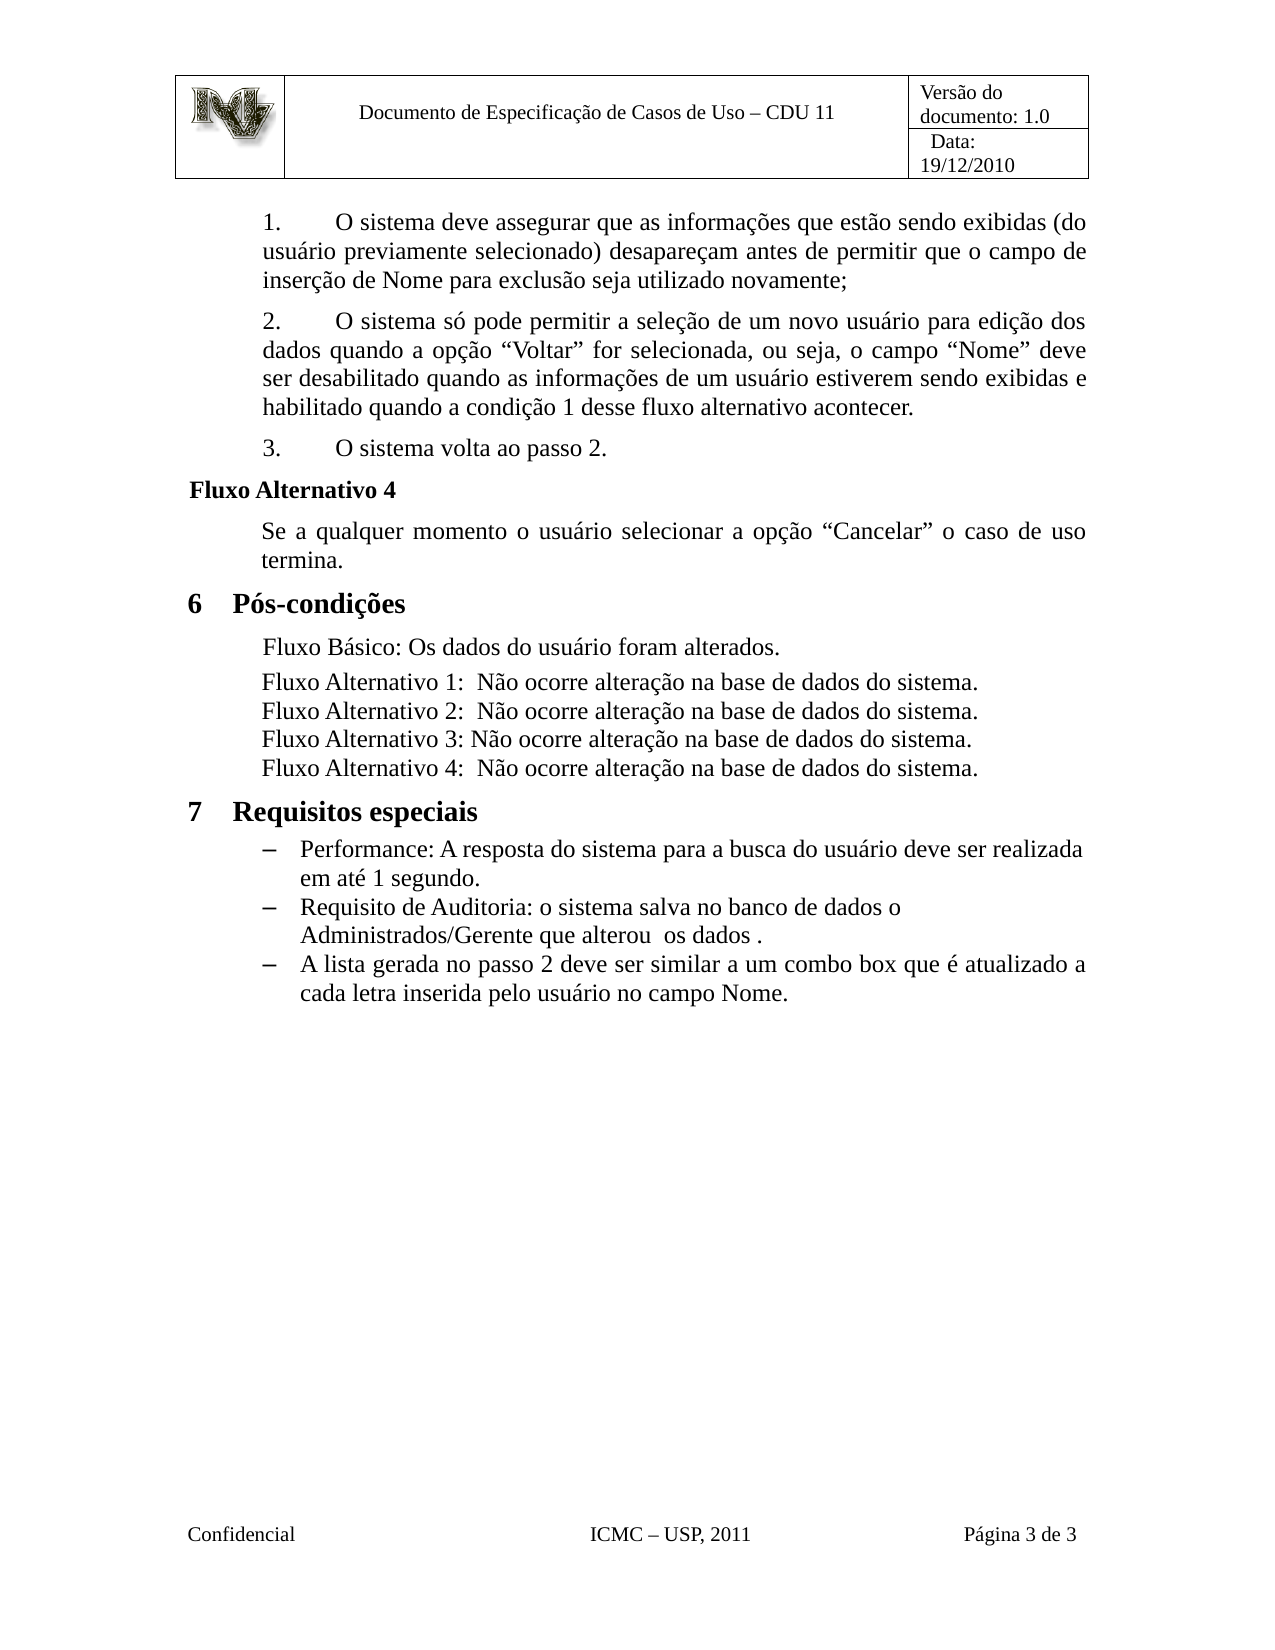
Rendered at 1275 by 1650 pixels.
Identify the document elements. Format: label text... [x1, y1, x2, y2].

list Performance: A resposta do sistema para a busca do usuário deve ser realizada em até 1 segundo. [262, 834, 1087, 892]
text 1. O sistema deve assegurar que as informações que estão sendo exibidas (do usuário previamente selecionado) desapareçam antes de permitir que o campo de inserção de Nome para exclusão seja utilizado novamente; [262, 207, 1087, 293]
text 3. O sistema volta ao passo 2. [262, 433, 1087, 462]
text Fluxo Alternativo 2: Não ocorre alteração na base de dados do sistema. [187, 696, 1087, 724]
text Fluxo Alternativo 4: Não ocorre alteração na base de dados do sistema. [187, 753, 1087, 782]
list Fluxo Alternativo 4 [152, 475, 1087, 503]
subtitle Requisitos especiais [187, 794, 1087, 828]
text Fluxo Alternativo 3: Não ocorre alteração na base de dados do sistema. [187, 724, 1087, 753]
list A lista gerada no passo 2 deve ser similar a um combo box que é atualizado a cada letra inserida pelo usuário no campo Nome. [262, 949, 1087, 1007]
picture [186, 76, 277, 151]
list Se a qualquer momento o usuário selecionar a opção “Cancelar” o caso de uso termina. [223, 516, 1087, 573]
subtitle Fluxo Básico: Os dados do usuário foram alterados. [187, 632, 1087, 661]
subtitle Pós-condições [187, 586, 1087, 619]
list Requisito de Auditoria: o sistema salva no banco de dados o Administrados/Gerente que alterou os dados . [262, 892, 1087, 949]
text 2. O sistema só pode permitir a seleção de um novo usuário para edição dos dados quando a opção “Voltar” for selecionada, ou seja, o campo “Nome” deve ser desabilitado quando as informações de um usuário estiverem sendo exibidas e habilitado quando a condição 1 desse fluxo alternativo acontecer. [262, 306, 1087, 421]
text Fluxo Alternativo 1: Não ocorre alteração na base de dados do sistema. [187, 667, 1087, 696]
